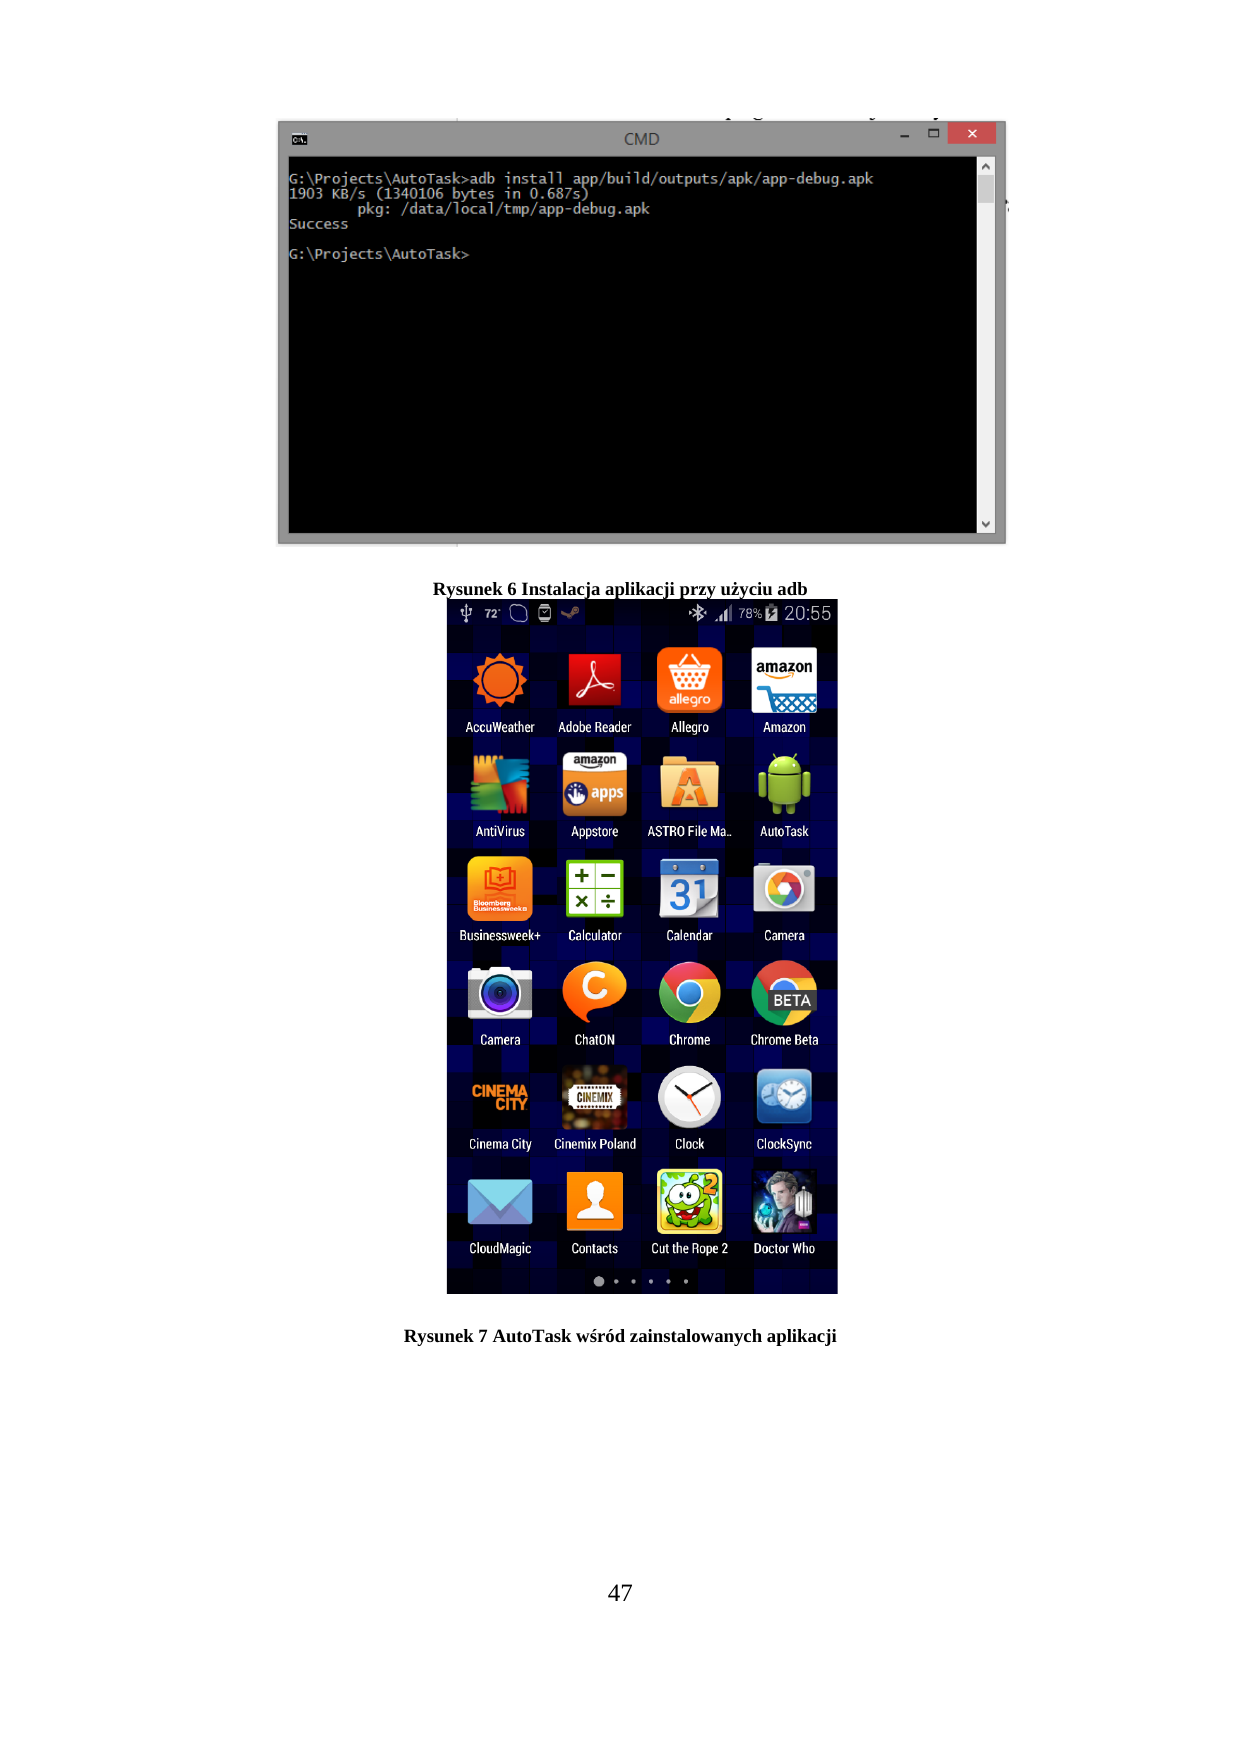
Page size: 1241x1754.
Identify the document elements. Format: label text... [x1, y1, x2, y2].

text Rysunek 6 Instalacja aplikacji przy użyciu adb [118, 578, 1122, 599]
picture [446, 599, 838, 1294]
text Rysunek 7 AutoTask wśród zainstalowanych aplikacji [118, 1325, 1122, 1346]
picture [275, 118, 1009, 547]
